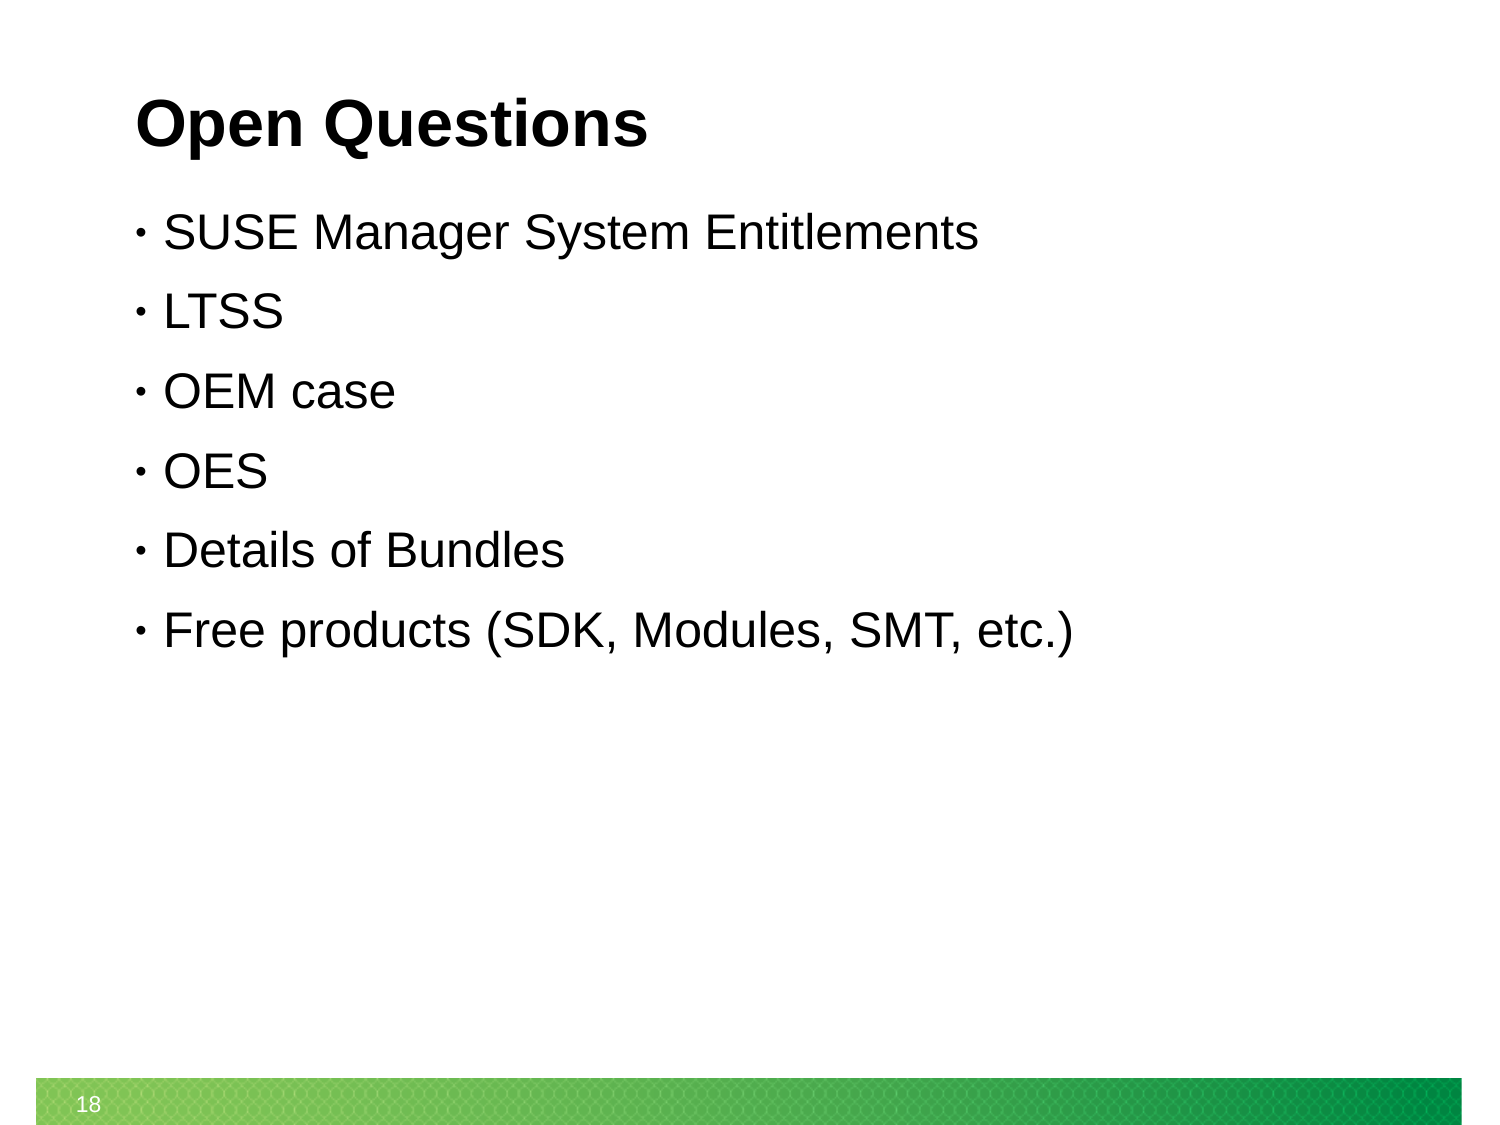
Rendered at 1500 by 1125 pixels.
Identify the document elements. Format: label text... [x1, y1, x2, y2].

title Open Questions [135, 41, 1372, 203]
list SUSE Manager System Entitlements LTSS OEM case OES Details of Bundles Free products (SDK, Modules, SMT, etc.) [135, 203, 1396, 946]
picture [36, 1078, 1462, 1125]
